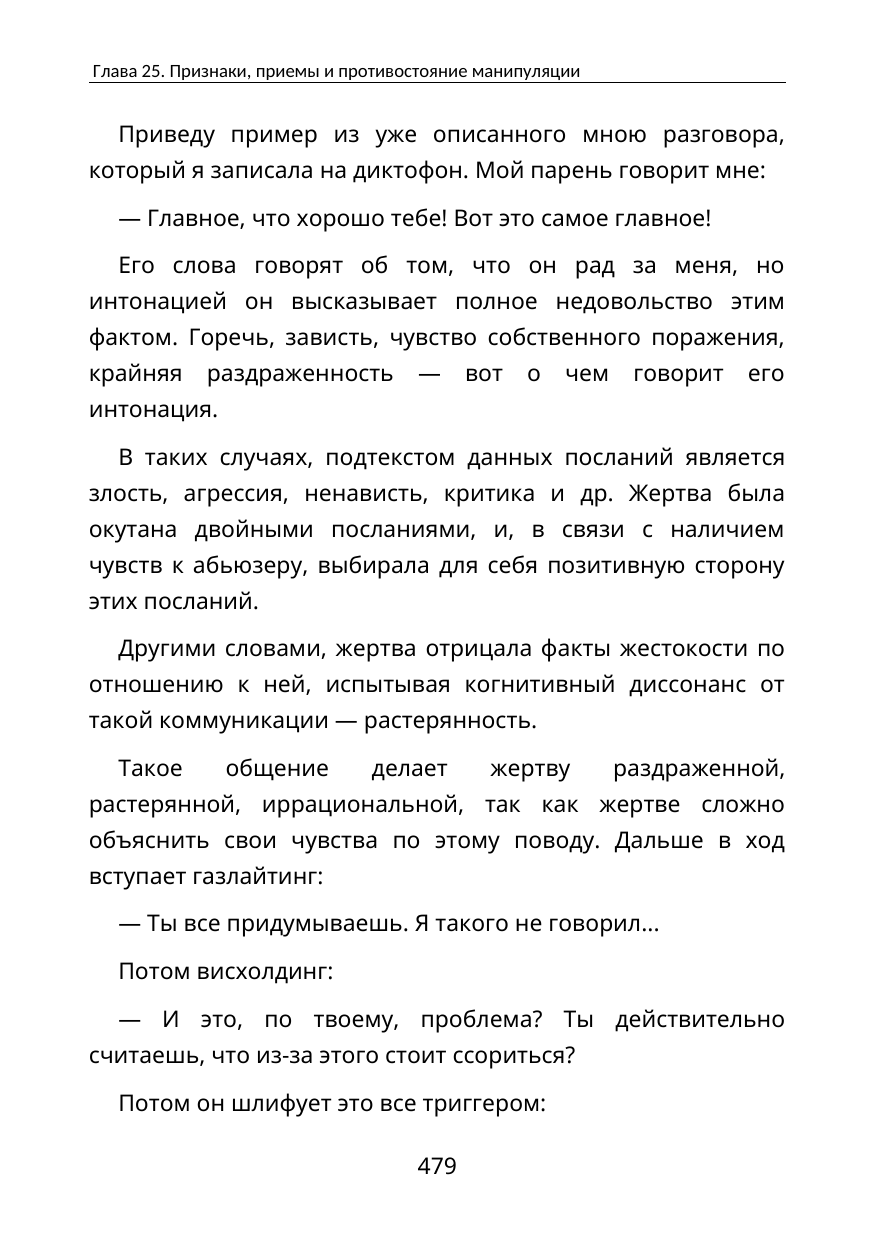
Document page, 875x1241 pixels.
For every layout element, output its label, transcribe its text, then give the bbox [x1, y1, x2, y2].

text В таких случаях, подтекстом данных посланий является злость, агрессия, ненависть, критика и др. Жертва была окутана двойными посланиями, и, в связи с наличием чувств к абьюзеру, выбирала для себя позитивную сторону этих посланий. [88, 441, 786, 616]
text — И это, по твоему, проблема? Ты действительно считаешь, что из-за этого стоит ссориться? [88, 1003, 786, 1070]
text Приведу пример из уже описанного мною разговора, который я записала на диктофон. Мой парень говорит мне: [88, 118, 786, 185]
text Другими словами, жертва отрицала факты жестокости по отношению к ней, испытывая когнитивный диссонанс от такой коммуникации — растерянность. [88, 632, 786, 735]
text Его слова говорят об том, что он рад за меня, но интонацией он высказывает полное недовольство этим фактом. Горечь, зависть, чувство собственного поражения, крайняя раздраженность — вот о чем говорит его интонация. [88, 249, 786, 424]
text Потом висхолдинг: [88, 955, 786, 986]
text Потом он шлифует это все триггером: [88, 1086, 786, 1118]
text Такое общение делает жертву раздраженной, растерянной, иррациональной, так как жертве сложно объяснить свои чувства по этому поводу. Дальше в ход вступает газлайтинг: [88, 752, 786, 891]
text — Главное, что хорошо тебе! Вот это самое главное! [88, 202, 786, 233]
text — Ты все придумываешь. Я такого не говорил... [88, 907, 786, 939]
